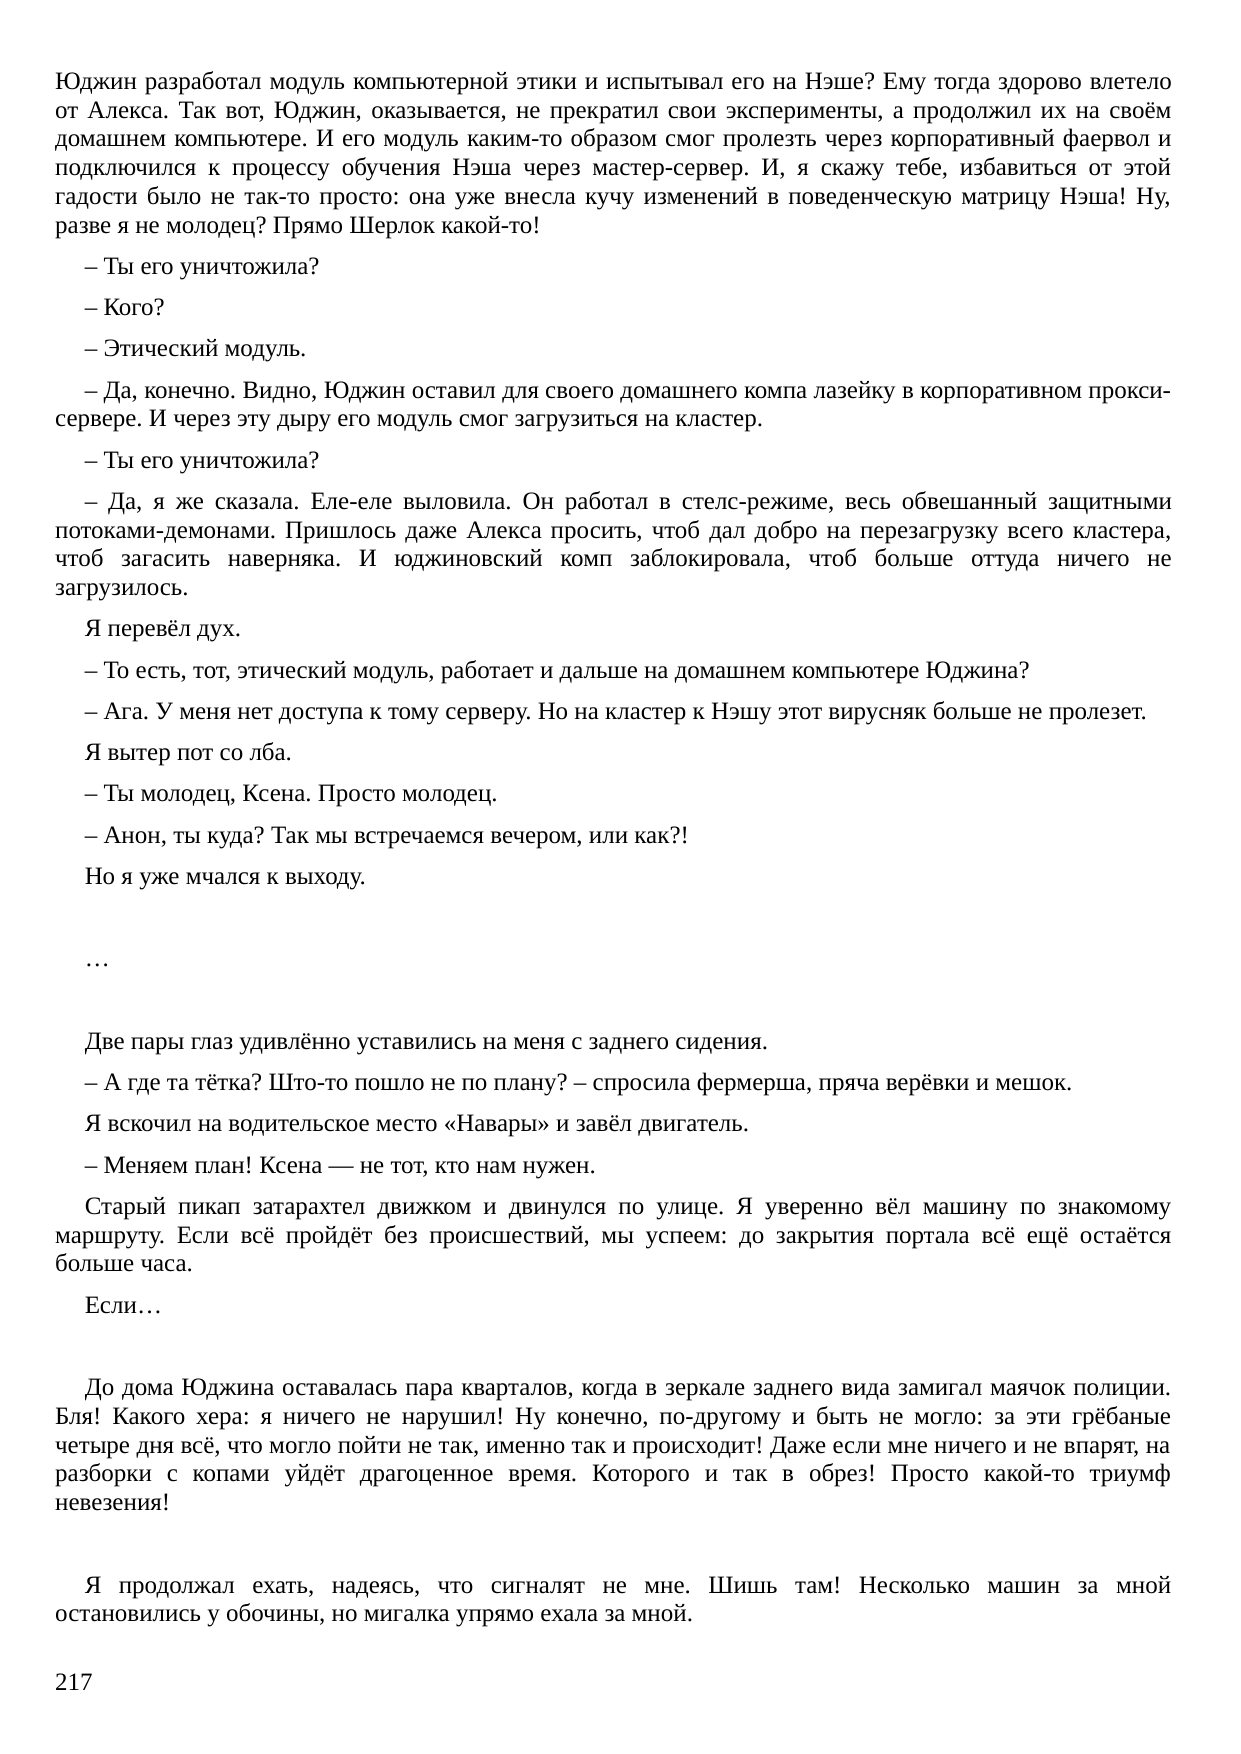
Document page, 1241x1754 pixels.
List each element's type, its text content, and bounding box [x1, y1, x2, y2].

text – Да, конечно. Видно, Юджин оставил для своего домашнего компа лазейку в корпоративном прокси-сервере. И через эту дыру его модуль смог загрузиться на кластер. [55, 375, 1173, 432]
text Я вскочил на водительское место «Навары» и завёл двигатель. [55, 1108, 1173, 1137]
text … [55, 943, 1173, 972]
text – Анон, ты куда? Так мы встречаемся вечером, или как?! [55, 820, 1173, 848]
text – То есть, тот, этический модуль, работает и дальше на домашнем компьютере Юджина? [55, 655, 1173, 683]
text Я перевёл дух. [55, 613, 1173, 642]
text – Меняем план! Ксена — не тот, кто нам нужен. [55, 1150, 1173, 1178]
text – Ты его уничтожила? [55, 445, 1173, 473]
text – Этический модуль. [55, 333, 1173, 362]
text Две пары глаз удивлённо уставились на меня с заднего сидения. [55, 1026, 1173, 1055]
text Юджин разработал модуль компьютерной этики и испытывал его на Нэше? Ему тогда здорово влетело от Алекса. Так вот, Юджин, оказывается, не прекратил свои эксперименты, а продолжил их на своём домашнем компьютере. И его модуль каким-то образом смог пролезть через корпоративный фаервол и подключился к процессу обучения Нэша через мастер-сервер. И, я скажу тебе, избавиться от этой гадости было не так-то просто: она уже внесла кучу изменений в поведенческую матрицу Нэша! Ну, разве я не молодец? Прямо Шерлок какой-то! [55, 66, 1173, 238]
text Но я уже мчался к выходу. [55, 861, 1173, 890]
text – Ты его уничтожила? [55, 251, 1173, 280]
text – Кого? [55, 292, 1173, 321]
text До дома Юджина оставалась пара кварталов, когда в зеркале заднего вида замигал маячок полиции. Бля! Какого хера: я ничего не нарушил! Ну конечно, по-другому и быть не могло: за эти грёбаные четыре дня всё, что могло пойти не так, именно так и происходит! Даже если мне ничего и не впарят, на разборки с копами уйдёт драгоценное время. Которого и так в обрез! Просто какой-то триумф невезения! [55, 1372, 1173, 1516]
text Я вытер пот со лба. [55, 737, 1173, 766]
text – Да, я же сказала. Еле-еле выловила. Он работал в стелс-режиме, весь обвешанный защитными потоками-демонами. Пришлось даже Алекса просить, чтоб дал добро на перезагрузку всего кластера, чтоб загасить наверняка. И юджиновский комп заблокировала, чтоб больше оттуда ничего не загрузилось. [55, 486, 1173, 601]
text – Ага. У меня нет доступа к тому серверу. Но на кластер к Нэшу этот вирусняк больше не пролезет. [55, 696, 1173, 725]
text Я продолжал ехать, надеясь, что сигналят не мне. Шишь там! Несколько машин за мной остановились у обочины, но мигалка упрямо ехала за мной. [55, 1570, 1173, 1627]
text – Ты молодец, Ксена. Просто молодец. [55, 778, 1173, 807]
text Если… [55, 1290, 1173, 1318]
text Старый пикап затарахтел движком и двинулся по улице. Я уверенно вёл машину по знакомому маршруту. Если всё пройдёт без происшествий, мы успеем: до закрытия портала всё ещё остаётся больше часа. [55, 1191, 1173, 1277]
text – А где та тётка? Што-то пошло не по плану? – спросила фермерша, пряча верёвки и мешок. [55, 1067, 1173, 1096]
